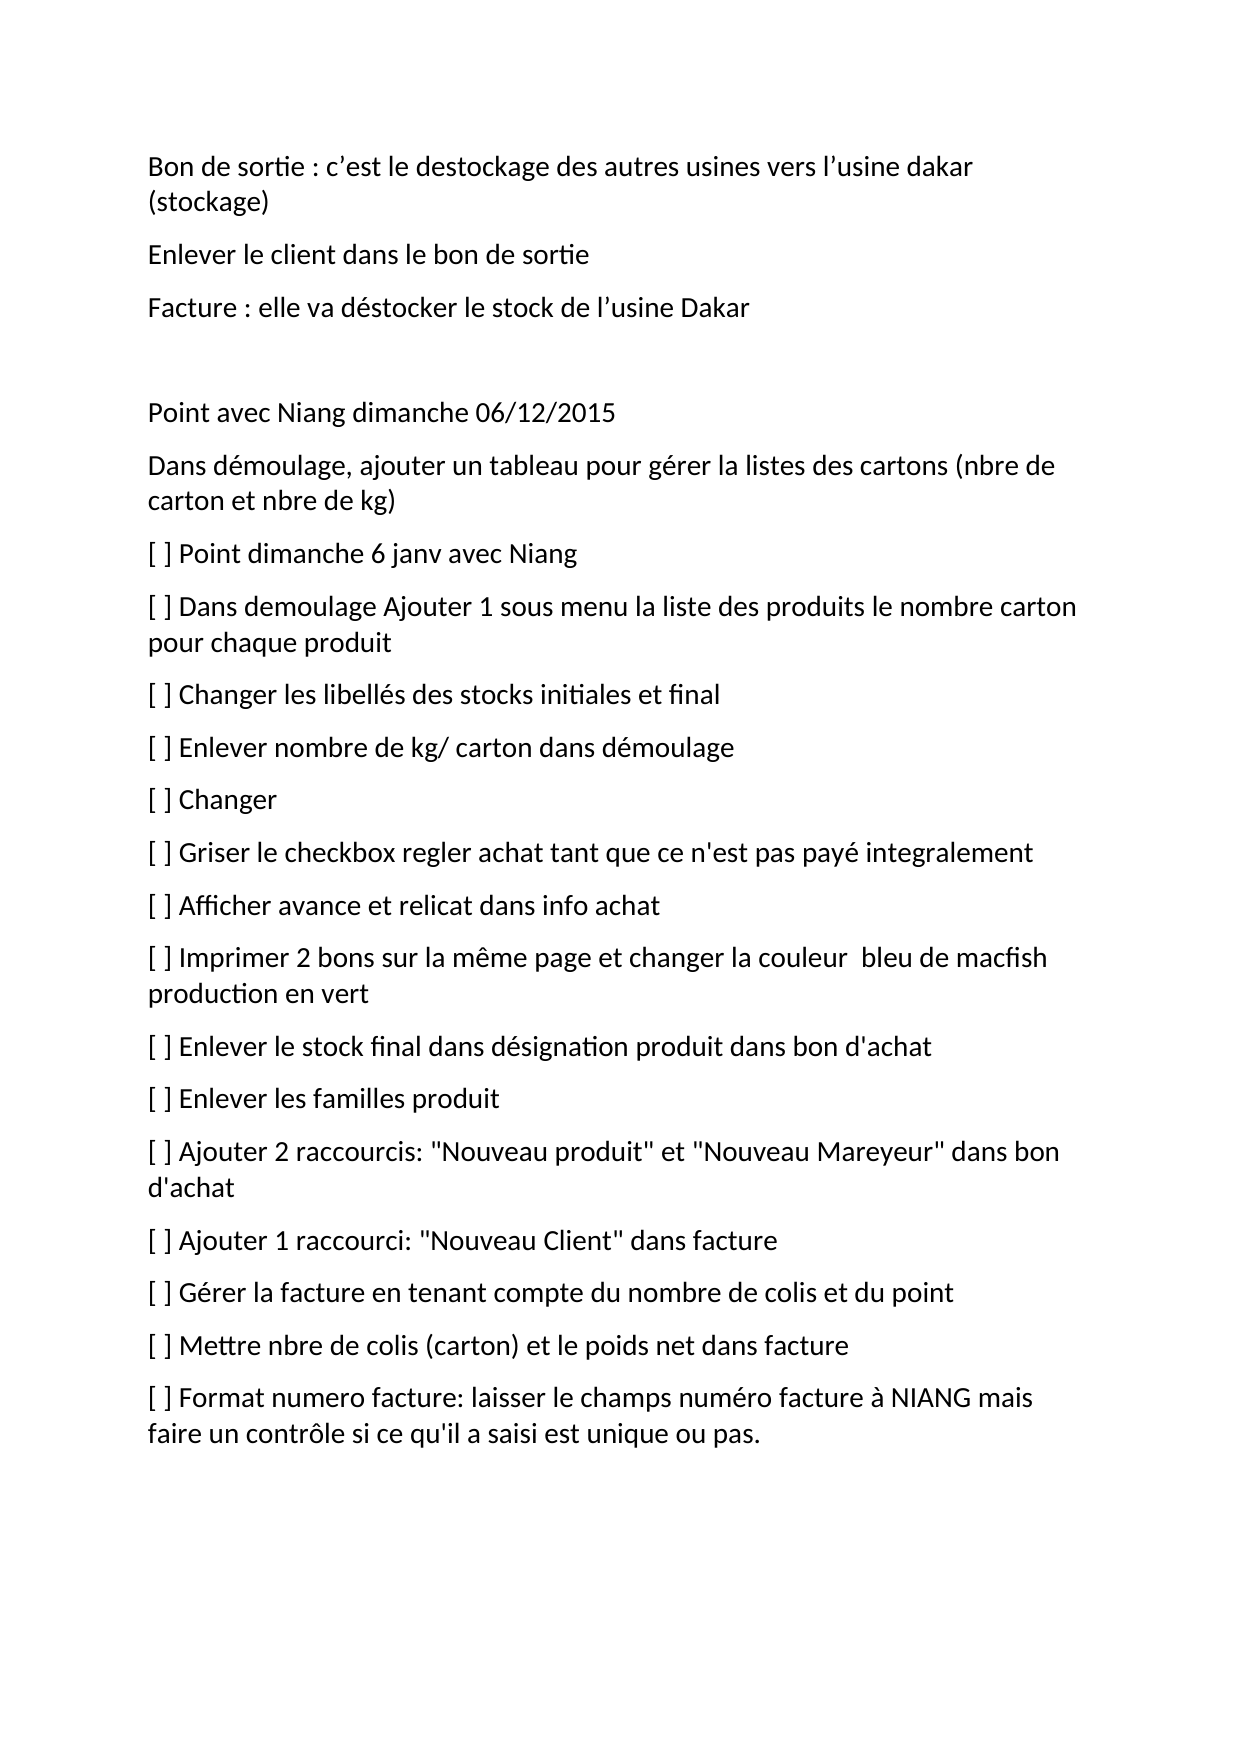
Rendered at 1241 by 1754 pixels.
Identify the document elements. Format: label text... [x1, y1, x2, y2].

text [ ] Changer [148, 781, 1093, 817]
text [ ] Griser le checkbox regler achat tant que ce n'est pas payé integralement [148, 834, 1093, 870]
text Facture : elle va déstocker le stock de l’usine Dakar [148, 289, 1093, 324]
text [ ] Enlever les familles produit [148, 1080, 1093, 1116]
text Dans démoulage, ajouter un tableau pour gérer la listes des cartons (nbre de carton et nbre de kg) [148, 447, 1093, 518]
text [ ] Enlever le stock final dans désignation produit dans bon d'achat [148, 1028, 1093, 1063]
text [ ] Gérer la facture en tenant compte du nombre de colis et du point [148, 1274, 1093, 1310]
text [ ] Enlever nombre de kg/ carton dans démoulage [148, 729, 1093, 764]
text [ ] Ajouter 1 raccourci: "Nouveau Client" dans facture [148, 1222, 1093, 1257]
text [ ] Ajouter 2 raccourcis: "Nouveau produit" et "Nouveau Mareyeur" dans bon d'achat [148, 1133, 1093, 1204]
text [ ] Format numero facture: laisser le champs numéro facture à NIANG mais faire un contrôle si ce qu'il a saisi est unique ou pas. [148, 1379, 1093, 1451]
text [ ] Point dimanche 6 janv avec Niang [148, 535, 1093, 571]
text [ ] Dans demoulage Ajouter 1 sous menu la liste des produits le nombre carton pour chaque produit [148, 588, 1093, 659]
text Enlever le client dans le bon de sortie [148, 236, 1093, 272]
text [ ] Mettre nbre de colis (carton) et le poids net dans facture [148, 1327, 1093, 1362]
text Bon de sortie : c’est le destockage des autres usines vers l’usine dakar (stockage) [148, 148, 1093, 219]
text [ ] Changer les libellés des stocks initiales et final [148, 676, 1093, 712]
text [ ] Imprimer 2 bons sur la même page et changer la couleur bleu de macfish production en vert [148, 939, 1093, 1011]
text [ ] Afficher avance et relicat dans info achat [148, 887, 1093, 922]
text Point avec Niang dimanche 06/12/2015 [148, 394, 1093, 429]
